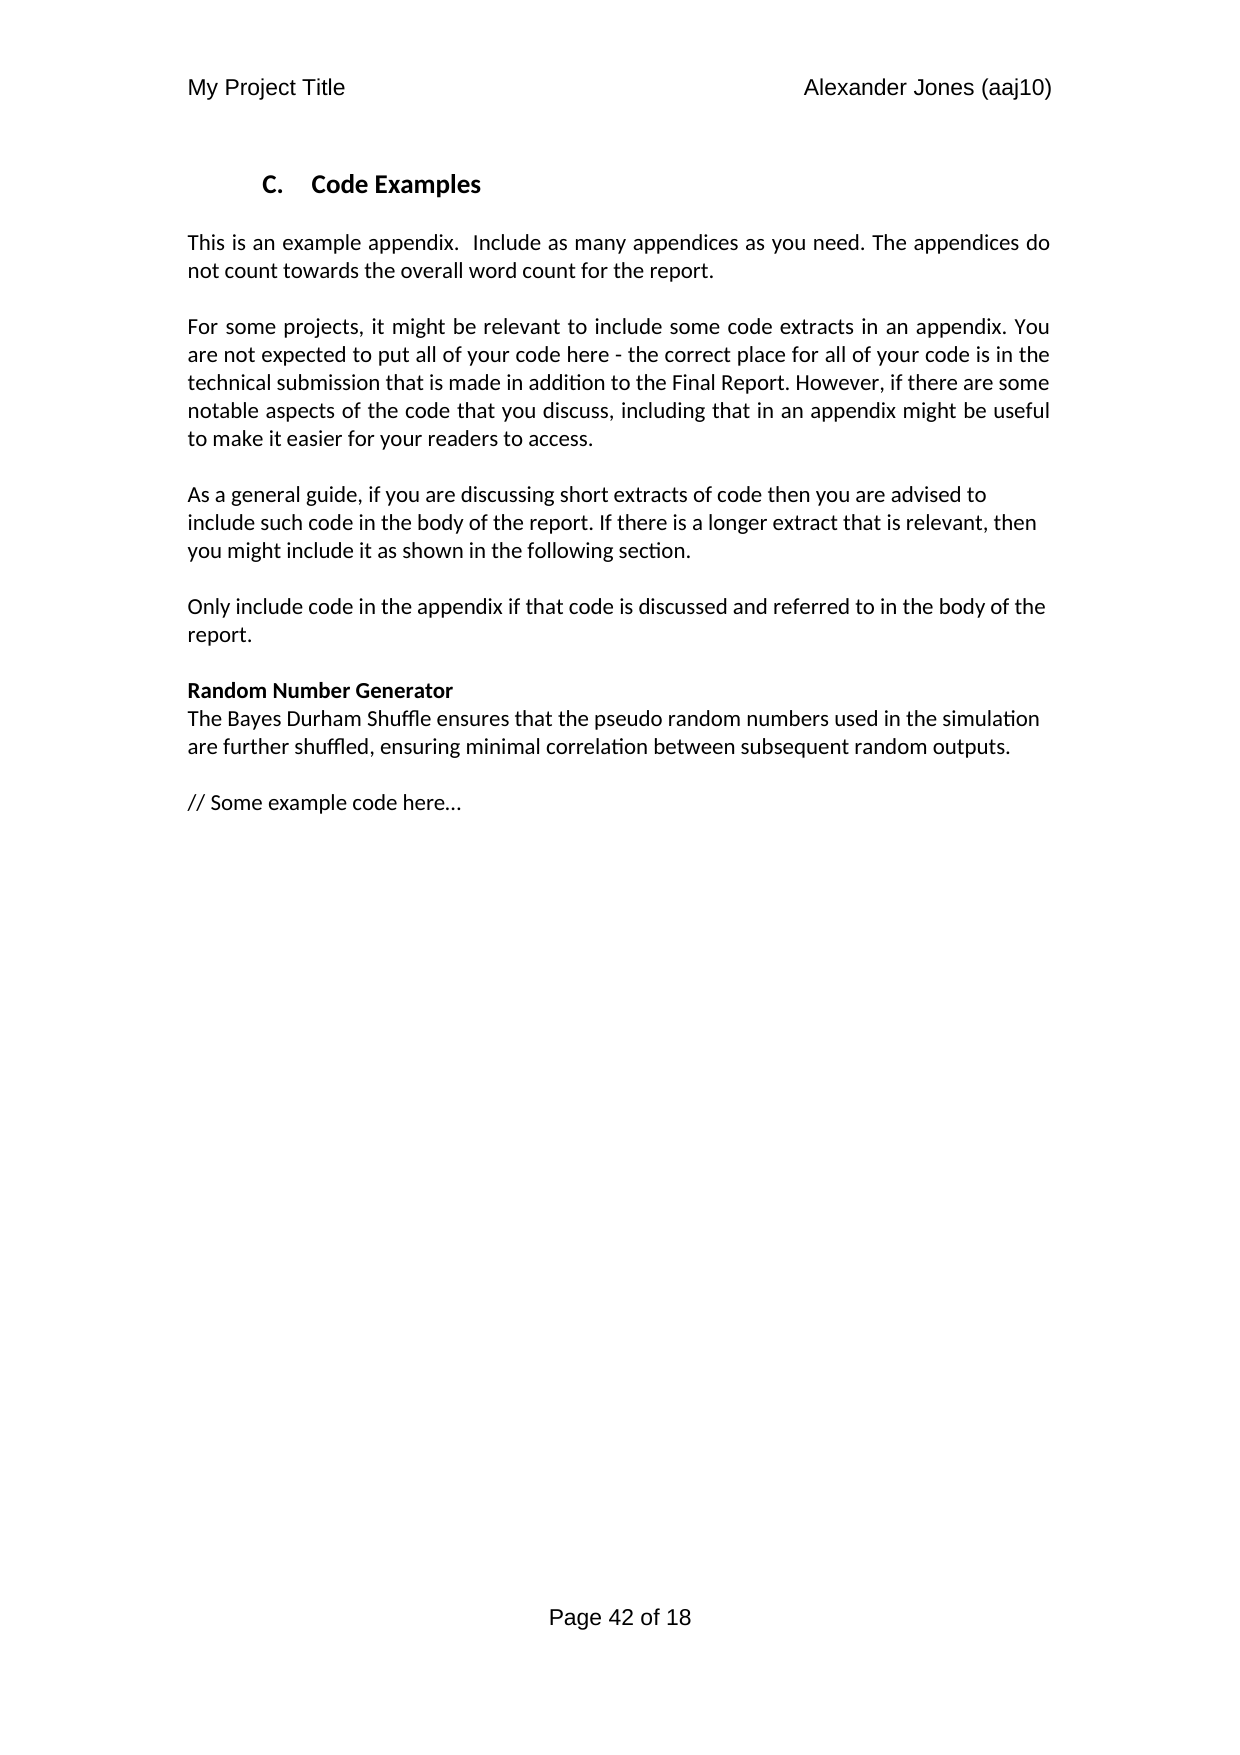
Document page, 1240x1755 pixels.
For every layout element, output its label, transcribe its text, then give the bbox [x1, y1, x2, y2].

text As a general guide, if you are discussing short extracts of code then you are advised to include such code in the body of the report. If there is a longer extract that is relevant, then you might include it as shown in the following section. [187, 480, 1052, 564]
text // Some example code here… [187, 788, 1052, 816]
text Random Number Generator [187, 676, 1052, 704]
text Only include code in the appendix if that code is discussed and referred to in the body of the report. [187, 592, 1052, 648]
list Code Examples [262, 167, 1052, 200]
text The Bayes Durham Shuffle ensures that the pseudo random numbers used in the simulation are further shuffled, ensuring minimal correlation between subsequent random outputs. [187, 704, 1052, 760]
text For some projects, it might be relevant to include some code extracts in an appendix. You are not expected to put all of your code here - the correct place for all of your code is in the technical submission that is made in addition to the Final Report. However, if there are some notable aspects of the code that you discuss, including that in an appendix might be useful to make it easier for your readers to access. [187, 312, 1052, 452]
text This is an example appendix. Include as many appendices as you need. The appendices do not count towards the overall word count for the report. [187, 228, 1052, 284]
